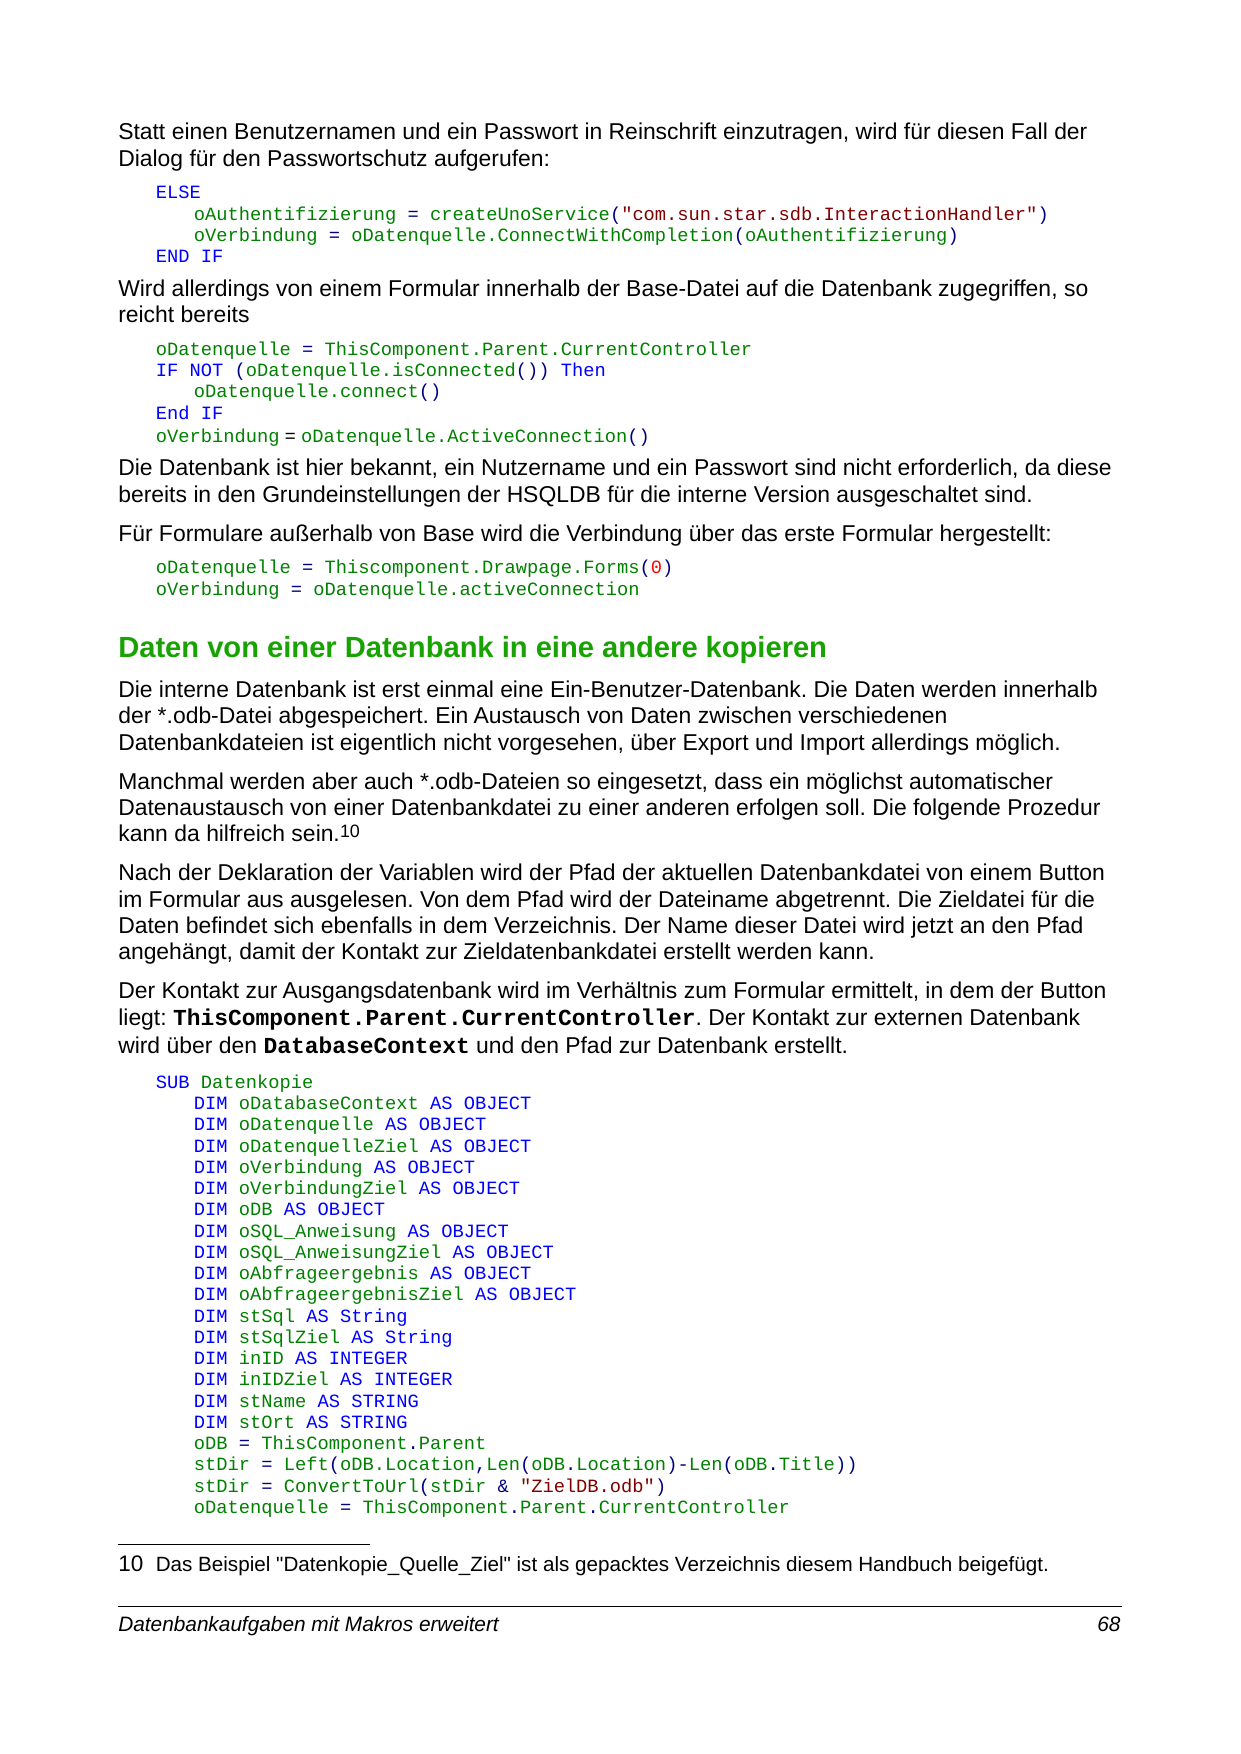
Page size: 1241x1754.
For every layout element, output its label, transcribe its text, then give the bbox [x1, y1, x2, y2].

text DIM stSql AS String [156, 1306, 1122, 1328]
text Manchmal werden aber auch *.odb-Dateien so eingesetzt, dass ein möglichst automatischer Datenaustausch von einer Datenbankdatei zu einer anderen erfolgen soll. Die folgende Prozedur kann da hilfreich sein. [118, 768, 1122, 847]
text DIM oDatabaseContext AS OBJECT [156, 1094, 1122, 1115]
text oVerbindung = oDatenquelle.ActiveConnection() [156, 425, 1122, 448]
text End IF [156, 403, 1122, 425]
text DIM stOrt AS STRING [156, 1413, 1122, 1434]
text Das Beispiel "Datenkopie_Quelle_Ziel" ist als gepacktes Verzeichnis diesem Handbuch beigefügt. [118, 1551, 1122, 1576]
text oDatenquelle.connect() [156, 382, 1122, 403]
text oVerbindung = oDatenquelle.ConnectWithCompletion(oAuthentifizierung) [156, 226, 1122, 247]
text SUB Datenkopie [156, 1073, 1122, 1094]
text DIM oAbfrageergebnis AS OBJECT [156, 1264, 1122, 1285]
text Die Datenbank ist hier bekannt, ein Nutzername und ein Passwort sind nicht erforderlich, da diese bereits in den Grundeinstellungen der HSQLDB für die interne Version ausgeschaltet sind. [118, 454, 1122, 507]
text IF NOT (oDatenquelle.isConnected()) Then [156, 361, 1122, 382]
text oDatenquelle = ThisComponent.Parent.CurrentController [156, 340, 1122, 361]
subtitle Daten von einer Datenbank in eine andere kopieren [118, 630, 1122, 664]
text DIM inID AS INTEGER [156, 1349, 1122, 1370]
text Statt einen Benutzernamen und ein Passwort in Reinschrift einzutragen, wird für diesen Fall der Dialog für den Passwortschutz aufgerufen: [118, 118, 1122, 171]
text oDatenquelle = Thiscomponent.Drawpage.Forms(0) [156, 558, 1122, 579]
text DIM stSqlZiel AS String [156, 1328, 1122, 1349]
text oAuthentifizierung = createUnoService("com.sun.star.sdb.InteractionHandler") [156, 204, 1122, 226]
text DIM oSQL_Anweisung AS OBJECT [156, 1221, 1122, 1243]
text DIM stName AS STRING [156, 1391, 1122, 1413]
text ELSE [156, 183, 1122, 204]
text DIM oVerbindung AS OBJECT [156, 1158, 1122, 1179]
text Wird allerdings von einem Formular innerhalb der Base-Datei auf die Datenbank zugegriffen, so reicht bereits [118, 274, 1122, 327]
text oVerbindung = oDatenquelle.activeConnection [156, 579, 1122, 601]
text END IF [156, 247, 1122, 268]
text DIM oSQL_AnweisungZiel AS OBJECT [156, 1243, 1122, 1264]
text Der Kontakt zur Ausgangsdatenbank wird im Verhältnis zum Formular ermittelt, in dem der Button liegt: ThisComponent.Parent.CurrentController. Der Kontakt zur externen Datenbank wird über den DatabaseContext und den Pfad zur Datenbank erstellt. [118, 977, 1122, 1060]
text DIM inIDZiel AS INTEGER [156, 1370, 1122, 1391]
text DIM oDB AS OBJECT [156, 1200, 1122, 1221]
text Nach der Deklaration der Variablen wird der Pfad der aktuellen Datenbankdatei von einem Button im Formular aus ausgelesen. Von dem Pfad wird der Dateiname abgetrennt. Die Zieldatei für die Daten befindet sich ebenfalls in dem Verzeichnis. Der Name dieser Datei wird jetzt an den Pfad angehängt, damit der Kontakt zur Zieldatenbankdatei erstellt werden kann. [118, 859, 1122, 964]
text Für Formulare außerhalb von Base wird die Verbindung über das erste Formular hergestellt: [118, 519, 1122, 546]
text oDB = ThisComponent.Parent [156, 1434, 1122, 1455]
text DIM oAbfrageergebnisZiel AS OBJECT [156, 1285, 1122, 1306]
text oDatenquelle = ThisComponent.Parent.CurrentController [156, 1498, 1122, 1519]
text DIM oDatenquelleZiel AS OBJECT [156, 1136, 1122, 1158]
text DIM oVerbindungZiel AS OBJECT [156, 1179, 1122, 1200]
text DIM oDatenquelle AS OBJECT [156, 1115, 1122, 1136]
text stDir = ConvertToUrl(stDir & "ZielDB.odb") [156, 1476, 1122, 1498]
text stDir = Left(oDB.Location,Len(oDB.Location)-Len(oDB.Title)) [156, 1455, 1122, 1476]
text Die interne Datenbank ist erst einmal eine Ein-Benutzer-Datenbank. Die Daten werden innerhalb der *.odb-Datei abgespeichert. Ein Austausch von Daten zwischen verschiedenen Datenbankdateien ist eigentlich nicht vorgesehen, über Export und Import allerdings möglich. [118, 676, 1122, 755]
